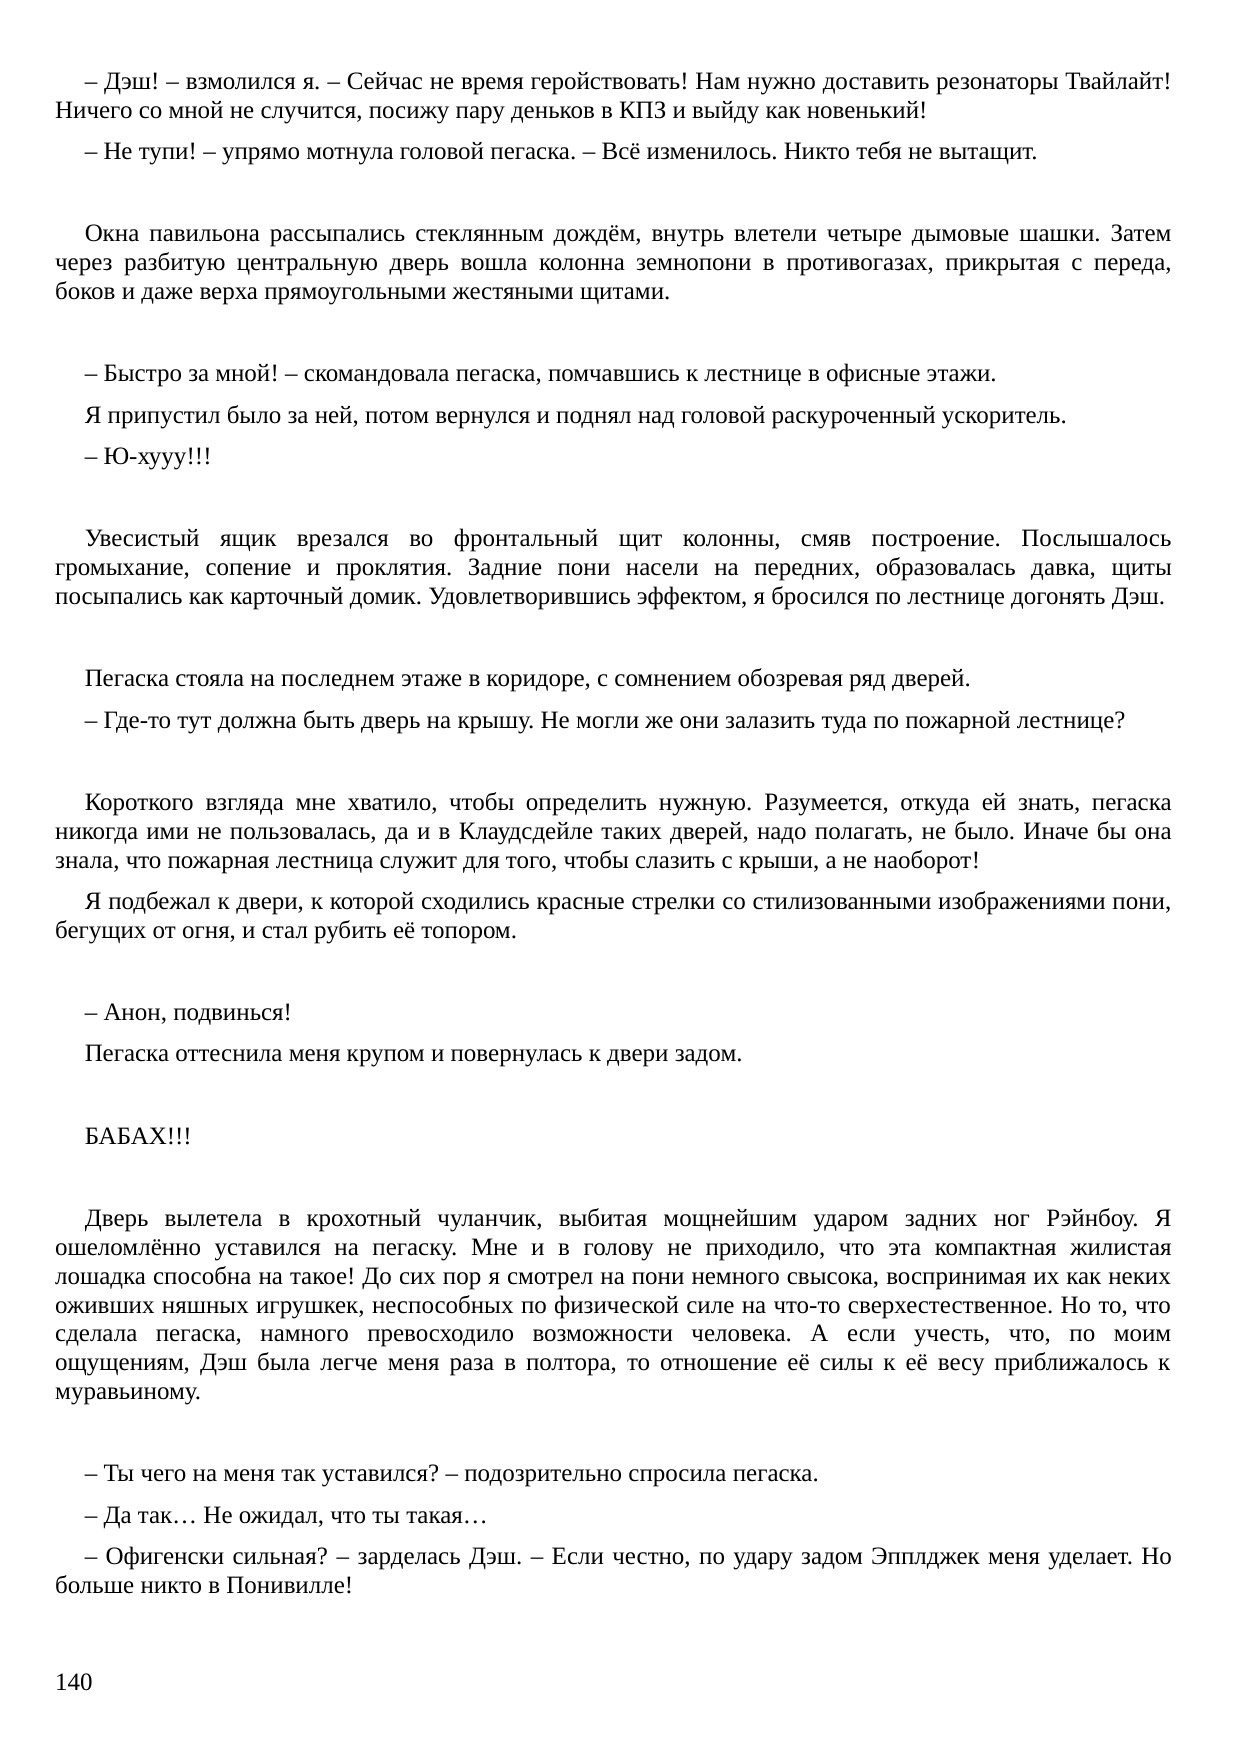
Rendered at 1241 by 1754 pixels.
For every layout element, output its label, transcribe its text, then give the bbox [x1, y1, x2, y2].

text – Ю-хууу!!! [55, 441, 1173, 470]
text Короткого взгляда мне хватило, чтобы определить нужную. Разумеется, откуда ей знать, пегаска никогда ими не пользовалась, да и в Клаудсдейле таких дверей, надо полагать, не было. Иначе бы она знала, что пожарная лестница служит для того, чтобы слазить с крыши, а не наоборот! [55, 787, 1173, 873]
text – Дэш! – взмолился я. – Сейчас не время геройствовать! Нам нужно доставить резонаторы Твайлайт! Ничего со мной не случится, посижу пару деньков в КПЗ и выйду как новенький! [55, 66, 1173, 123]
text Окна павильона рассыпались стеклянным дождём, внутрь влетели четыре дымовые шашки. Затем через разбитую центральную дверь вошла колонна земнопони в противогазах, прикрытая с переда, боков и даже верха прямоугольными жестяными щитами. [55, 218, 1173, 305]
text – Где-то тут должна быть дверь на крышу. Не могли же они залазить туда по пожарной лестнице? [55, 705, 1173, 733]
text БАБАХ!!! [55, 1121, 1173, 1150]
text Пегаска стояла на последнем этаже в коридоре, с сомнением обозревая ряд дверей. [55, 663, 1173, 692]
text – Ты чего на меня так уставился? – подозрительно спросила пегаска. [55, 1458, 1173, 1487]
text Дверь вылетела в крохотный чуланчик, выбитая мощнейшим ударом задних ног Рэйнбоу. Я ошеломлённо уставился на пегаску. Мне и в голову не приходило, что эта компактная жилистая лошадка способна на такое! До сих пор я смотрел на пони немного свысока, воспринимая их как неких оживших няшных игрушкек, неспособных по физической силе на что-то сверхестественное. Но то, что сделала пегаска, намного превосходило возможности человека. А если учесть, что, по моим ощущениям, Дэш была легче меня раза в полтора, то отношение её силы к её весу приближалось к муравьиному. [55, 1203, 1173, 1405]
text Я припустил было за ней, потом вернулся и поднял над головой раскуроченный ускоритель. [55, 400, 1173, 428]
text – Быстро за мной! – скомандовала пегаска, помчавшись к лестнице в офисные этажи. [55, 358, 1173, 387]
text Я подбежал к двери, к которой сходились красные стрелки со стилизованными изображениями пони, бегущих от огня, и стал рубить её топором. [55, 886, 1173, 943]
text – Не тупи! – упрямо мотнула головой пегаска. – Всё изменилось. Никто тебя не вытащит. [55, 136, 1173, 165]
text Увесистый ящик врезался во фронтальный щит колонны, смяв построение. Послышалось громыхание, сопение и проклятия. Задние пони насели на передних, образовалась давка, щиты посыпались как карточный домик. Удовлетворившись эффектом, я бросился по лестнице догонять Дэш. [55, 523, 1173, 610]
text – Офигенски сильная? – зарделась Дэш. – Если честно, по удару задом Эпплджек меня уделает. Но больше никто в Понивилле! [55, 1541, 1173, 1598]
text – Анон, подвинься! [55, 997, 1173, 1026]
text Пегаска оттеснила меня крупом и повернулась к двери задом. [55, 1038, 1173, 1067]
text – Да так… Не ожидал, что ты такая… [55, 1500, 1173, 1528]
